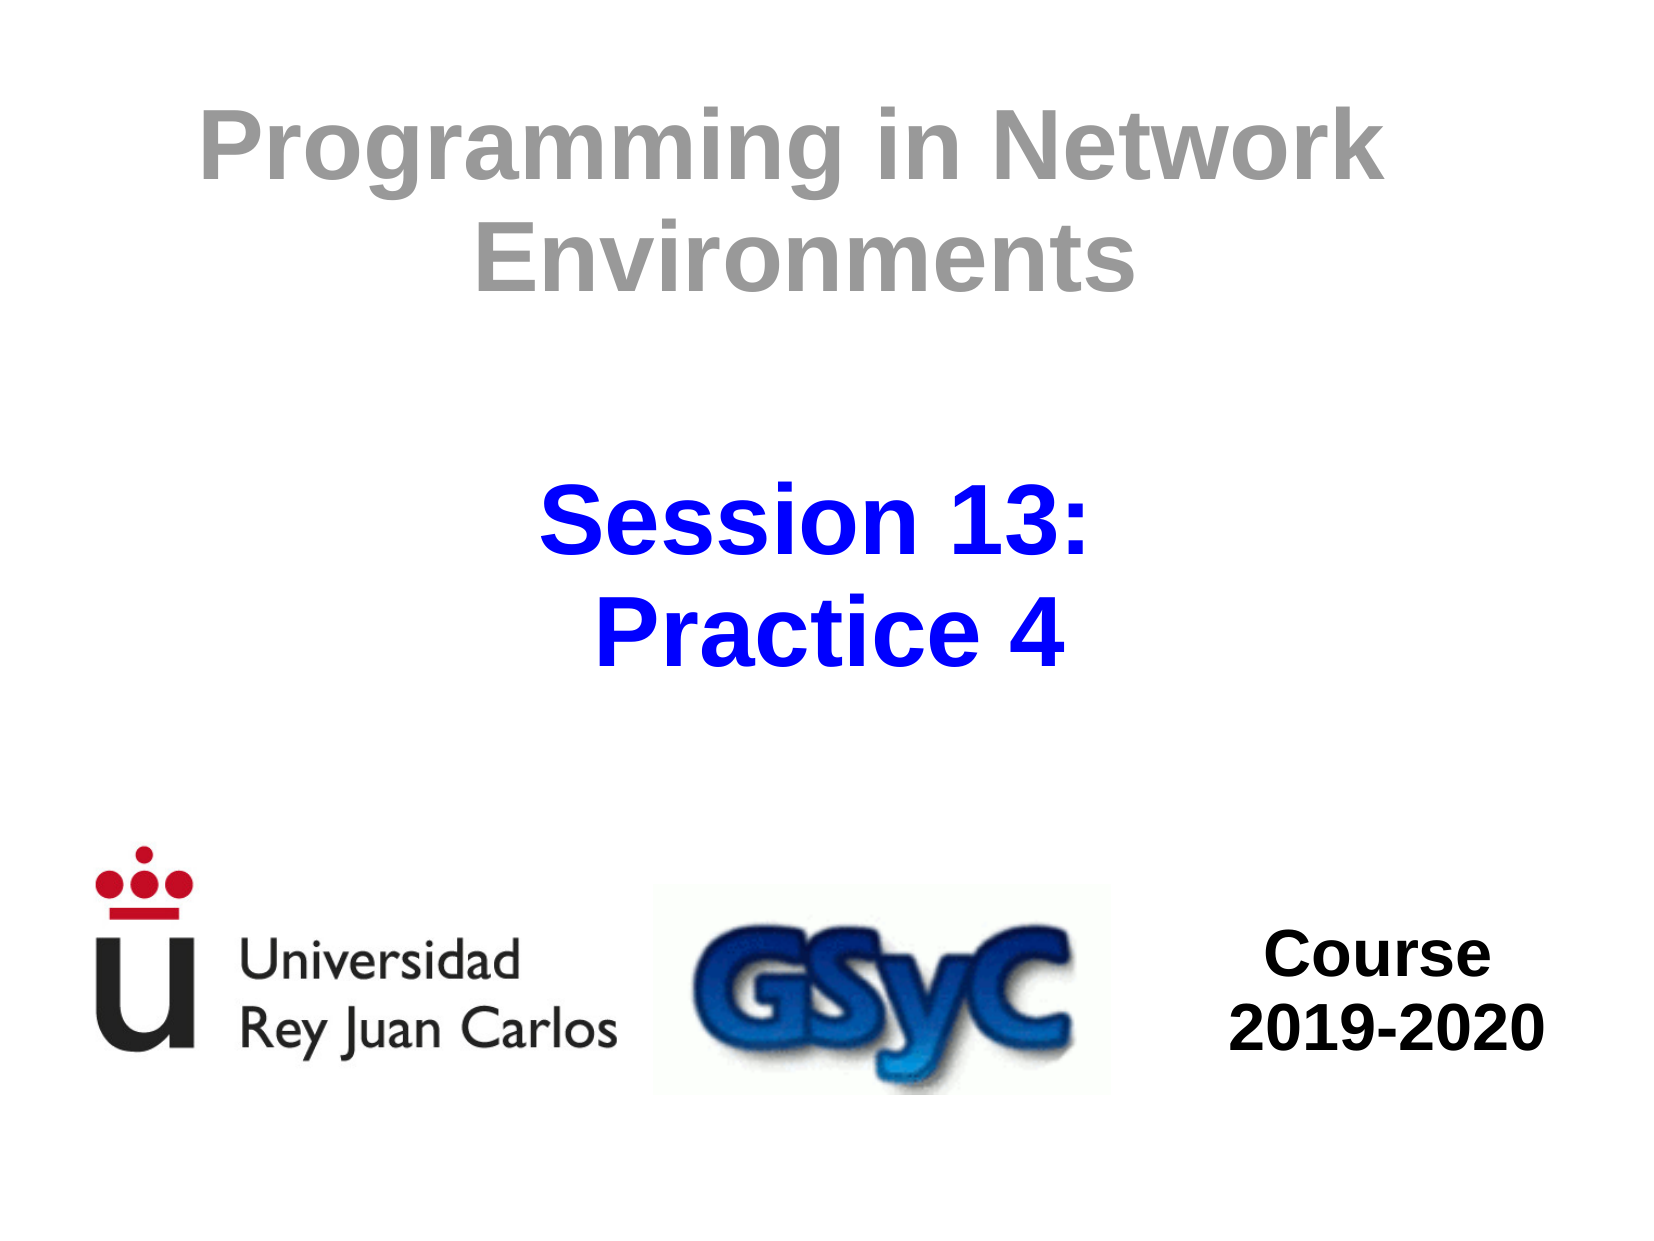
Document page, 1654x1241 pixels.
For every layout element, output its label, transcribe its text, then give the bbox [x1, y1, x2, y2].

title Session 13: Practice 4 [144, 450, 1516, 702]
title Programming in Network Environments [120, 75, 1491, 327]
picture [653, 884, 1111, 1096]
title Course 2019-2020 [1185, 915, 1591, 1066]
picture [61, 824, 646, 1081]
